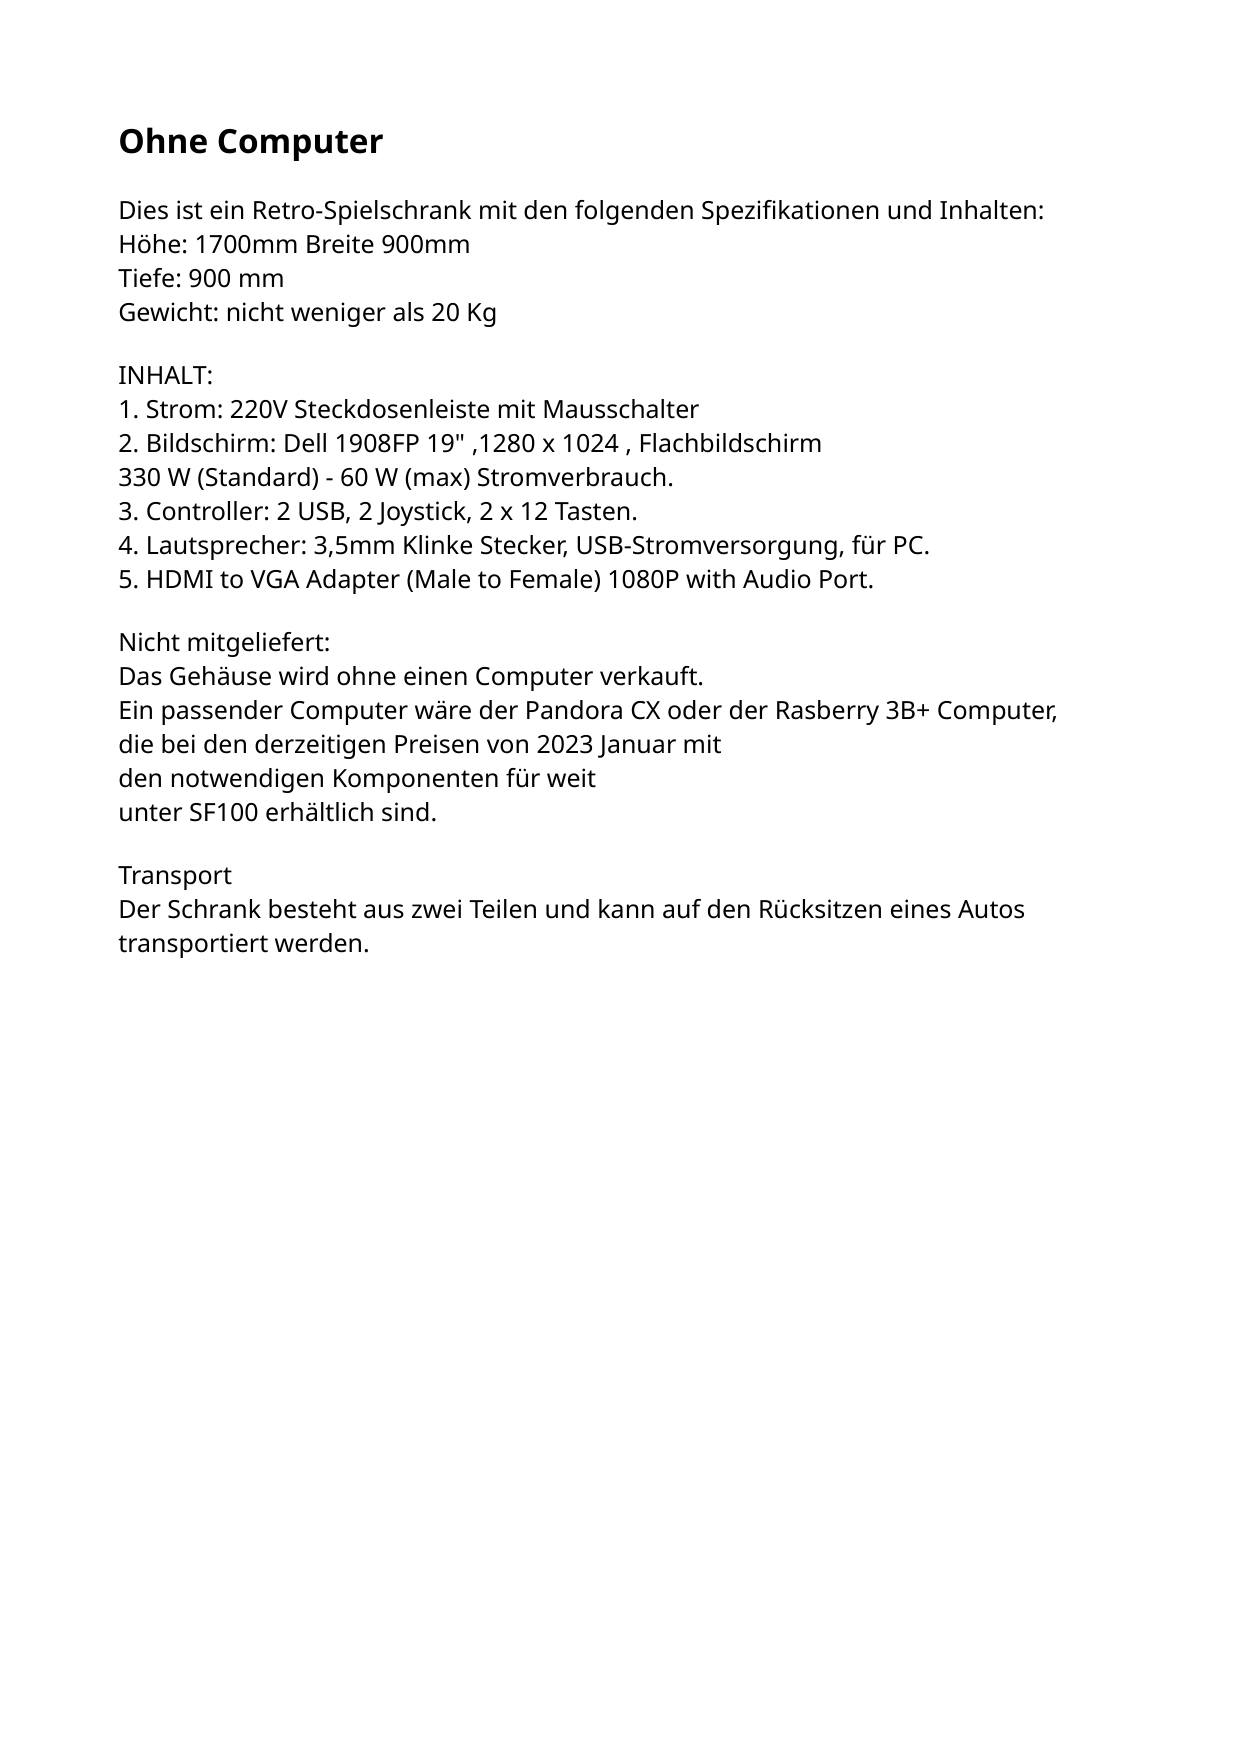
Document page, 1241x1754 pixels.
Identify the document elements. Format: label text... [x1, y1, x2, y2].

text Ohne Computer [118, 118, 1122, 163]
text Dies ist ein Retro-Spielschrank mit den folgenden Spezifikationen und Inhalten: Höhe: 1700mm Breite 900mm Tiefe: 900 mm Gewicht: nicht weniger als 20 Kg INHALT: 1. Strom: 220V Steckdosenleiste mit Mausschalter 2. Bildschirm: Dell 1908FP 19" ,1280 x 1024 , Flachbildschirm 330 W (Standard) - 60 W (max) Stromverbrauch. 3. Controller: 2 USB, 2 Joystick, 2 x 12 Tasten. 4. Lautsprecher: 3,5mm Klinke Stecker, USB-Stromversorgung, für PC. 5. HDMI to VGA Adapter (Male to Female) 1080P with Audio Port. Nicht mitgeliefert: Das Gehäuse wird ohne einen Computer verkauft. Ein passender Computer wäre der Pandora CX oder der Rasberry 3B+ Computer, die bei den derzeitigen Preisen von 2023 Januar mit den notwendigen Komponenten für weit unter SF100 erhältlich sind. Transport Der Schrank besteht aus zwei Teilen und kann auf den Rücksitzen eines Autos transportiert werden. [118, 192, 1122, 960]
